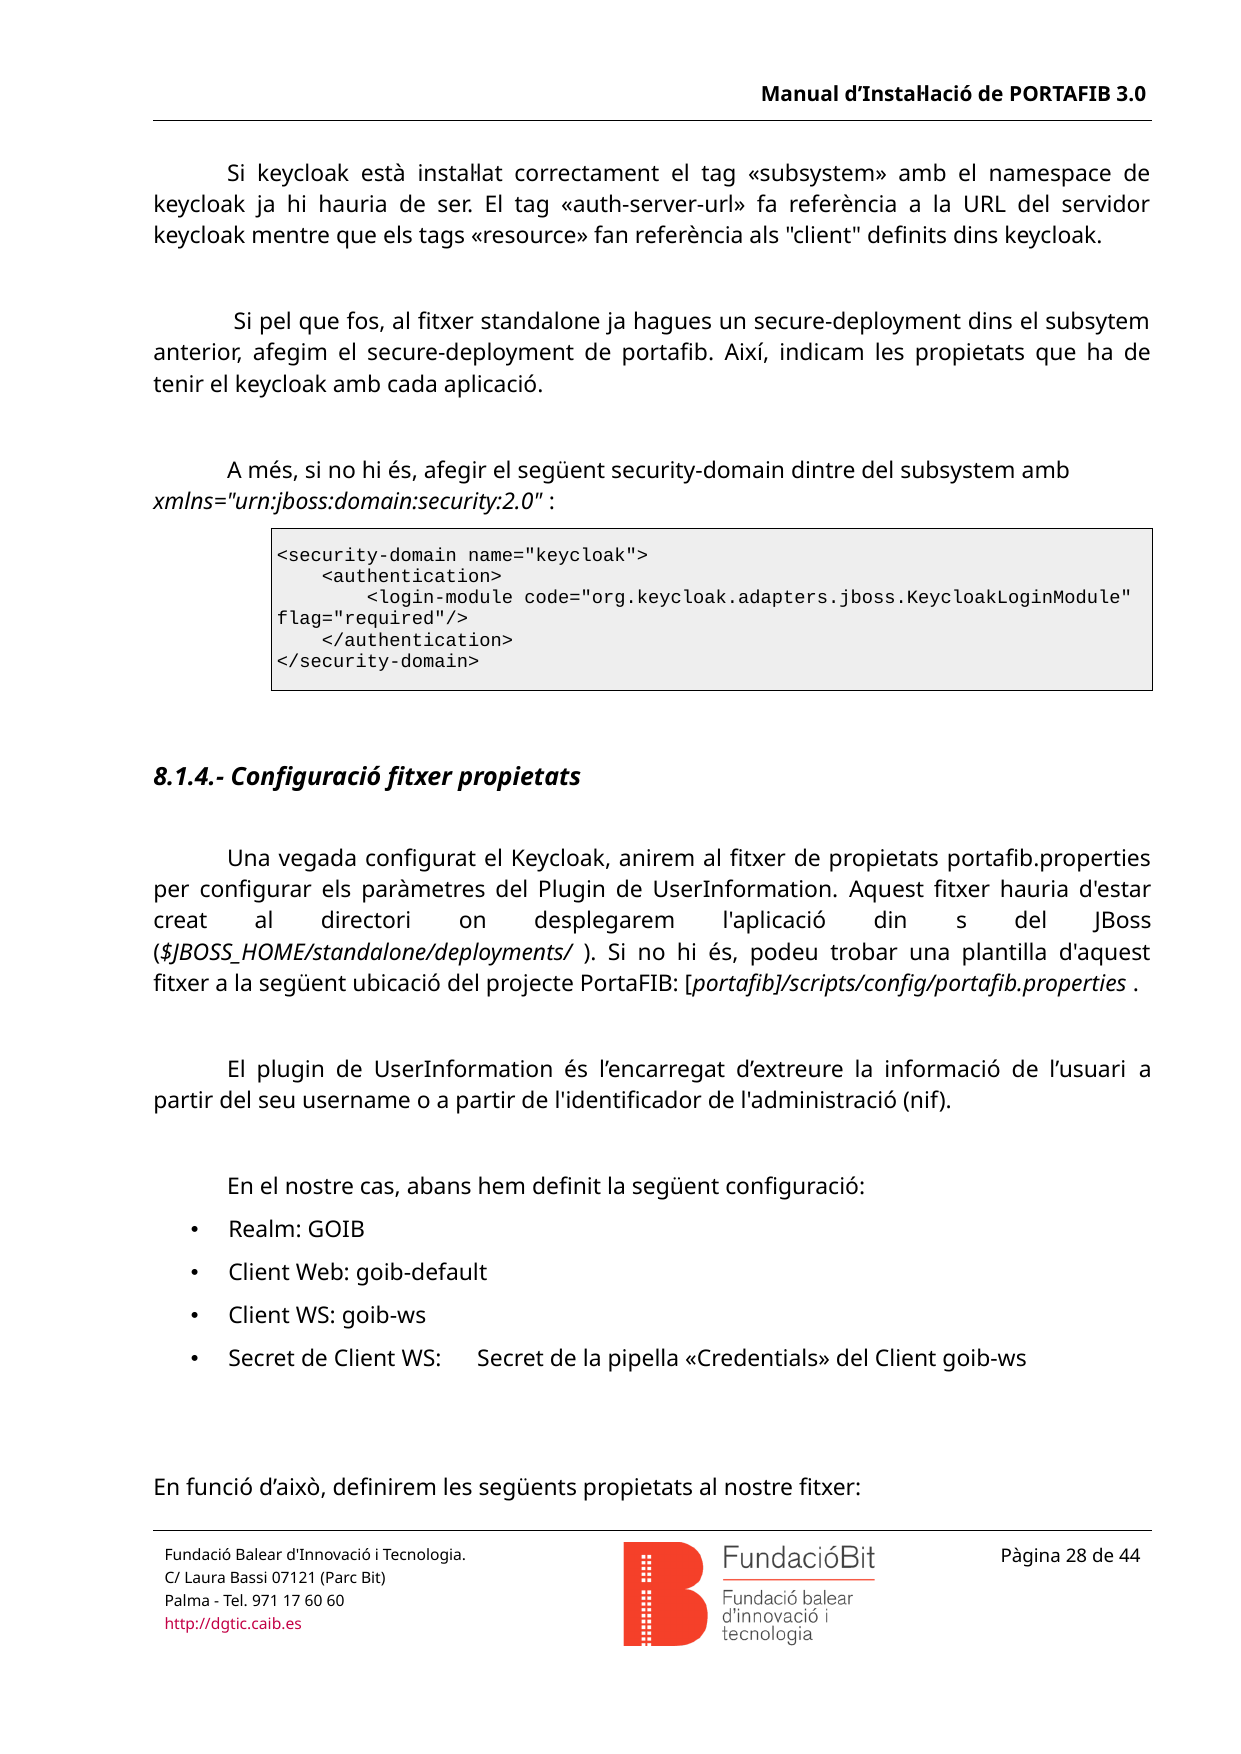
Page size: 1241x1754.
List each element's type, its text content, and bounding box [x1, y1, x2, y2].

subtitle Configuració fitxer propietats [153, 758, 1152, 793]
list Client WS: goib-ws [191, 1299, 1152, 1331]
text Si keycloak està instal·lat correctament el tag «subsystem» amb el namespace de keycloak ja hi hauria de ser. El tag «auth-server-url» fa referència a la URL del servidor keycloak mentre que els tags «resource» fan referència als "client" definits dins keycloak. [153, 156, 1152, 250]
text Una vegada configurat el Keycloak, anirem al fitxer de propietats portafib.properties per configurar els paràmetres del Plugin de UserInformation. Aquest fitxer hauria d'estar creat al directori on desplegarem l'aplicació din s del JBoss ($JBOSS_HOME/standalone/deployments/ ). Si no hi és, podeu trobar una plantilla d'aquest fitxer a la següent ubicació del projecte PortaFIB: [portafib]/scripts/config/portafib.properties . [153, 842, 1152, 998]
text Si pel que fos, al fitxer standalone ja hagues un secure-deployment dins el subsytem anterior, afegim el secure-deployment de portafib. Així, indicam les propietats que ha de tenir el keycloak amb cada aplicació. [153, 305, 1152, 399]
text A més, si no hi és, afegir el següent security-domain dintre del subsystem amb xmlns="urn:jboss:domain:security:2.0" : [153, 453, 1152, 516]
text En funció d’això, definirem les següents propietats al nostre fitxer: [153, 1471, 1152, 1503]
picture [623, 1542, 875, 1646]
list Secret de Client WS: Secret de la pipella «Credentials» del Client goib-ws [191, 1342, 1152, 1373]
list Realm: GOIB [191, 1213, 1152, 1244]
text El plugin de UserInformation és l’encarregat d’extreure la informació de l’usuari a partir del seu username o a partir de l'identificador de l'administració (nif). [153, 1053, 1152, 1115]
text En el nostre cas, abans hem definit la següent configuració: [153, 1170, 1152, 1201]
table_header <security-domain name="keycloak"> <authentication> <login-module code="org.keycloak.adapters.jboss.KeycloakLoginModule" flag="required"/> </authentication> </security-domain> [272, 529, 1152, 690]
list Client Web: goib-default [191, 1256, 1152, 1287]
